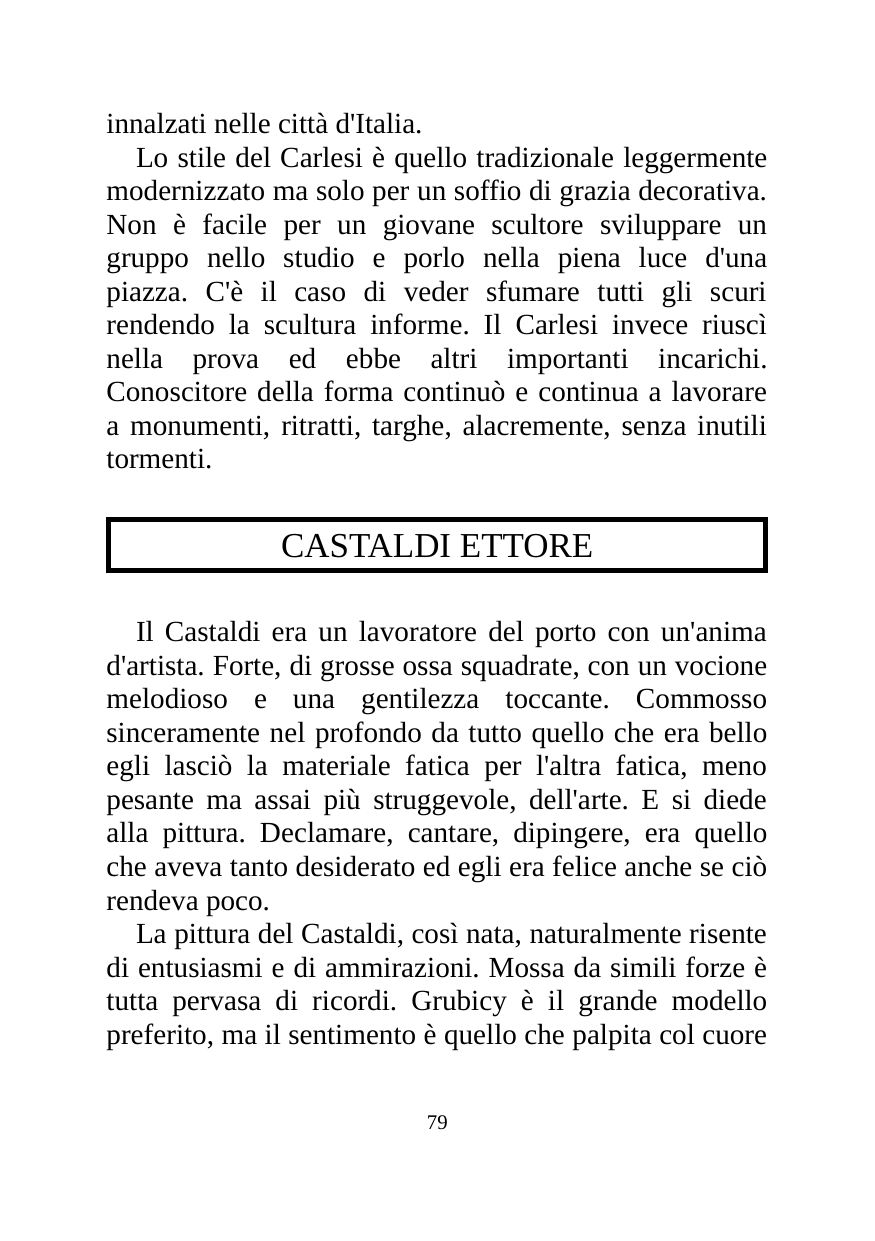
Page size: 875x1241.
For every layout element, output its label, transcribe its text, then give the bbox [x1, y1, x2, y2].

text innalzati nelle città d'Italia. [106, 106, 768, 140]
text Il Castaldi era un lavoratore del porto con un'anima d'artista. Forte, di grosse ossa squadrate, con un vocione melodioso e una gentilezza toccante. Commosso sinceramente nel profondo da tutto quello che era bello egli lasciò la materiale fatica per l'altra fatica, meno pesante ma assai più struggevole, dell'arte. E si diede alla pittura. Declamare, cantare, dipingere, era quello che aveva tanto desiderato ed egli era felice anche se ciò rendeva poco. [106, 614, 768, 916]
subtitle CASTALDI ETTORE [111, 522, 763, 568]
text La pittura del Castaldi, così nata, naturalmente risente di entusiasmi e di ammirazioni. Mossa da simili forze è tutta pervasa di ricordi. Grubicy è il grande modello preferito, ma il sentimento è quello che palpita col cuore [106, 916, 768, 1050]
text Lo stile del Carlesi è quello tradizionale leggermente modernizzato ma solo per un soffio di grazia decorativa. Non è facile per un giovane scultore sviluppare un gruppo nello studio e porlo nella piena luce d'una piazza. C'è il caso di veder sfumare tutti gli scuri rendendo la scultura informe. Il Carlesi invece riuscì nella prova ed ebbe altri importanti incarichi. Conoscitore della forma continuò e continua a lavorare a monumenti, ritratti, targhe, alacremente, senza inutili tormenti. [106, 140, 768, 475]
